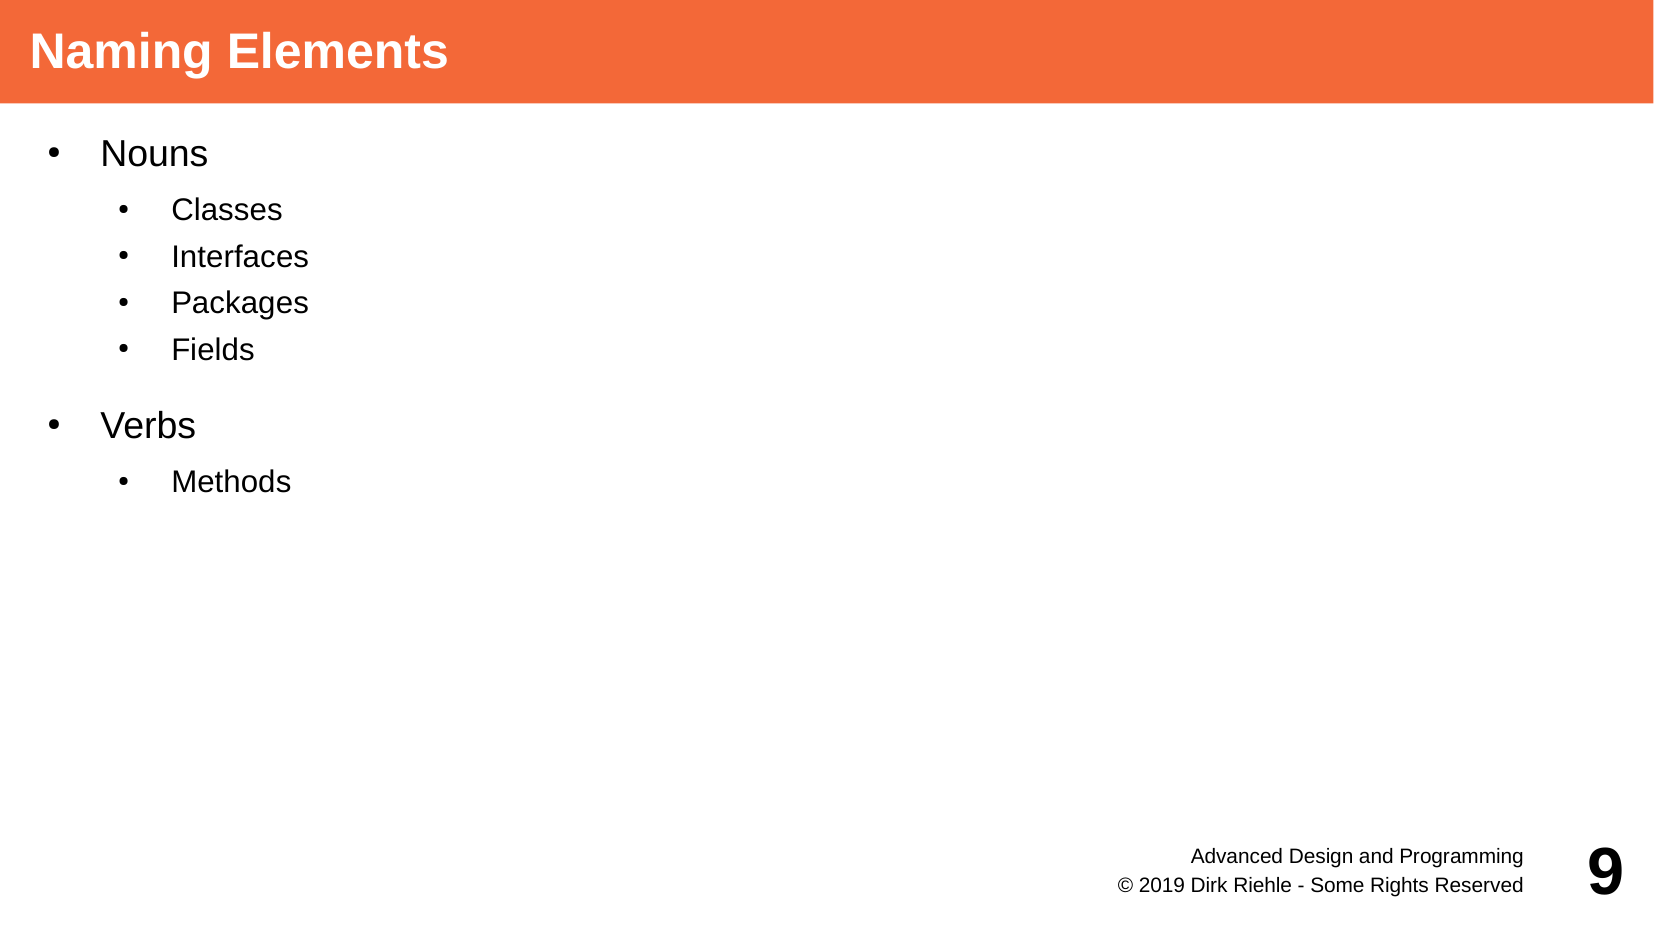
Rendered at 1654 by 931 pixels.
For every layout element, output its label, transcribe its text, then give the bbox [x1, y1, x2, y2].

list Nouns Classes Interfaces Packages Fields Verbs Methods [29, 132, 1625, 813]
title Naming Elements [0, 0, 1654, 104]
